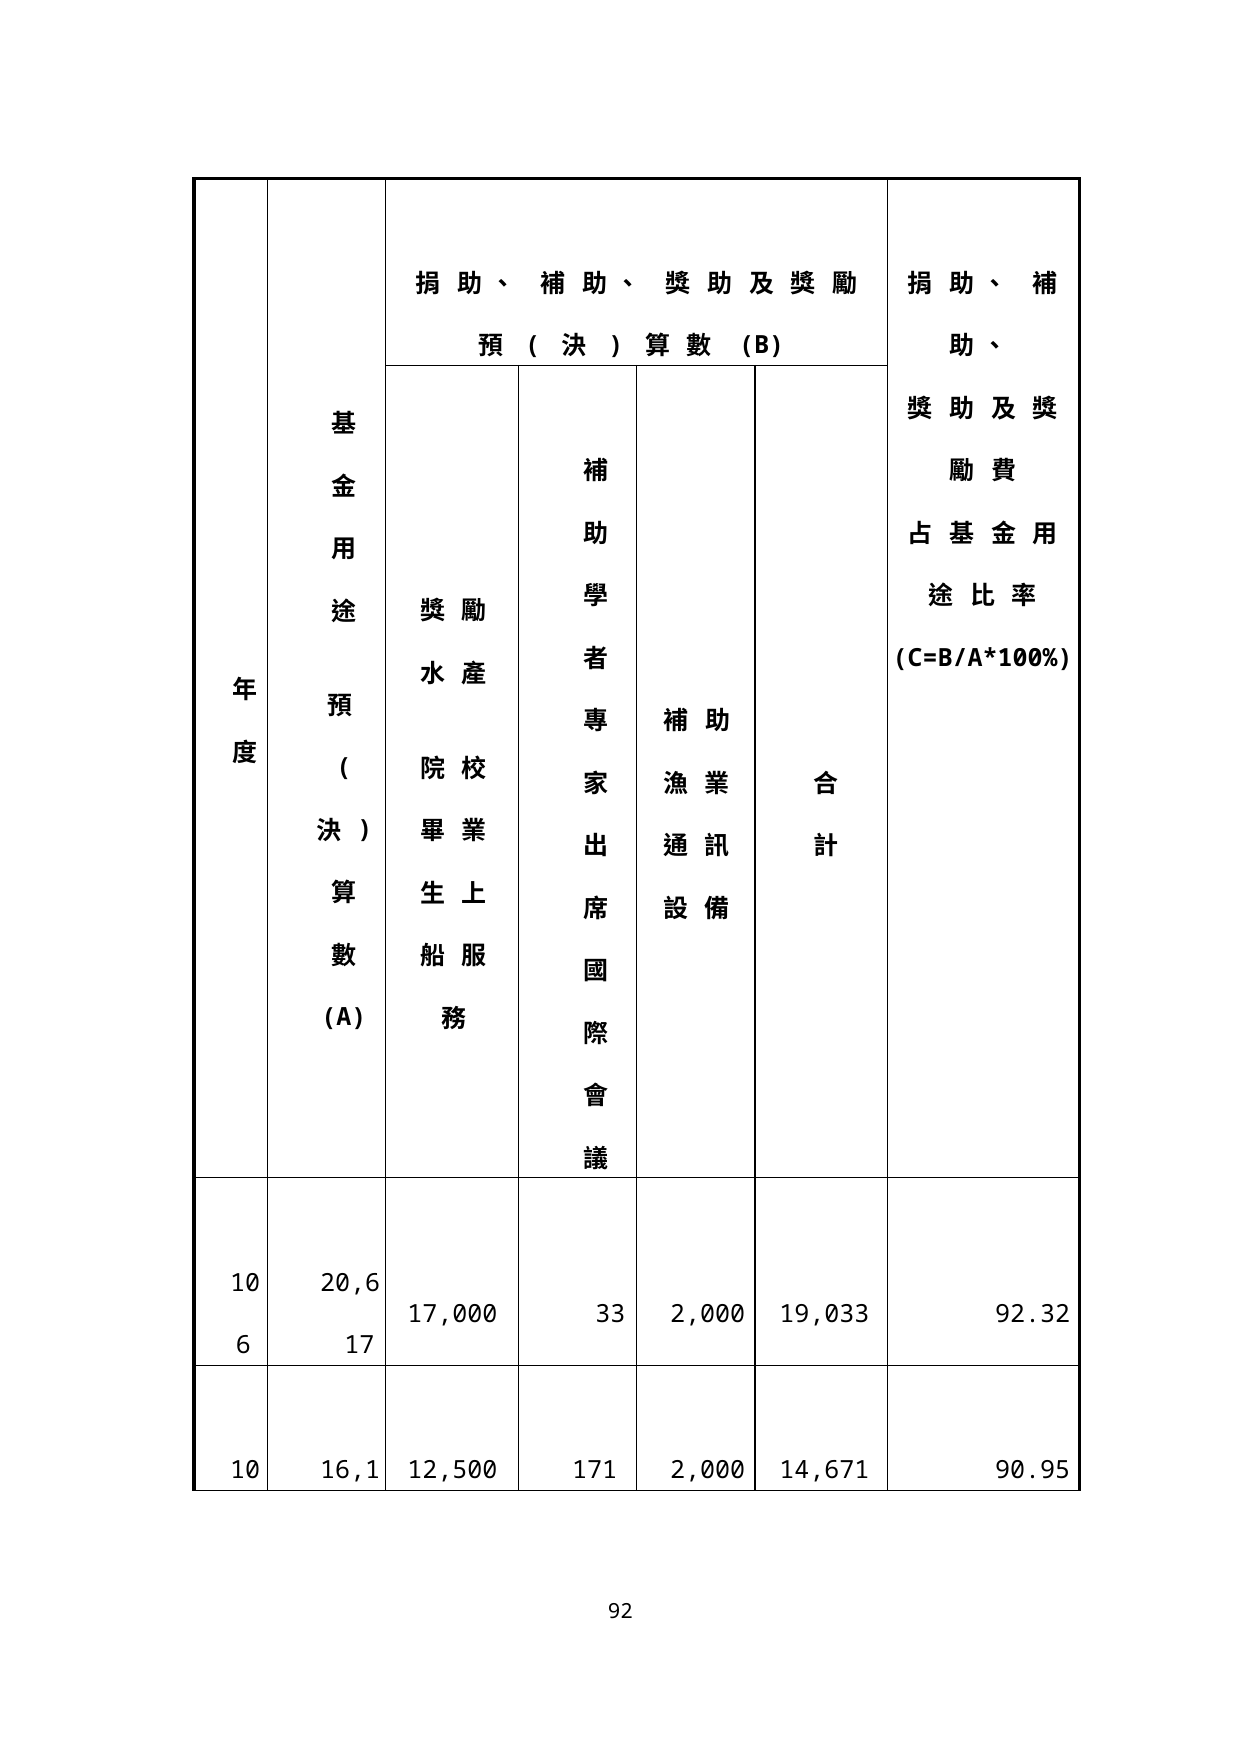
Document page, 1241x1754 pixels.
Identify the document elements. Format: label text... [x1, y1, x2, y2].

table_cell 合 計 [756, 366, 887, 1177]
table_cell 171 [519, 1366, 636, 1490]
table_cell 33 [519, 1178, 636, 1365]
table_cell 19,033 [756, 1178, 887, 1365]
table_header 年度 [196, 180, 267, 1177]
table_cell 20,617 [268, 1178, 385, 1365]
table_header 基金用途 預(決)算數(A) [268, 180, 385, 1177]
table_cell 10 [196, 1366, 267, 1490]
table_cell 14,671 [756, 1366, 887, 1490]
table_header 捐助、補助、 獎助及獎勵費 占基金用途比率(C=B/A*100%) [888, 180, 1078, 1177]
table_cell 106 [196, 1178, 267, 1365]
table_cell 92.32 [888, 1178, 1078, 1365]
table_cell 17,000 [386, 1178, 518, 1365]
table_cell 90.95 [888, 1366, 1078, 1490]
table_cell 2,000 [637, 1178, 754, 1365]
table_header 捐助、補助、獎助及獎勵預(決)算數(B) [386, 180, 887, 365]
table_cell 16,1 [268, 1366, 385, 1490]
table_cell 12,500 [386, 1366, 518, 1490]
table_cell 補助學者專家出席國際會議 [519, 366, 636, 1177]
table_cell 補助漁業通訊設備 [637, 366, 754, 1177]
table_cell 2,000 [637, 1366, 754, 1490]
table_cell 獎勵水產 院校畢業生上船服務 [386, 366, 518, 1177]
